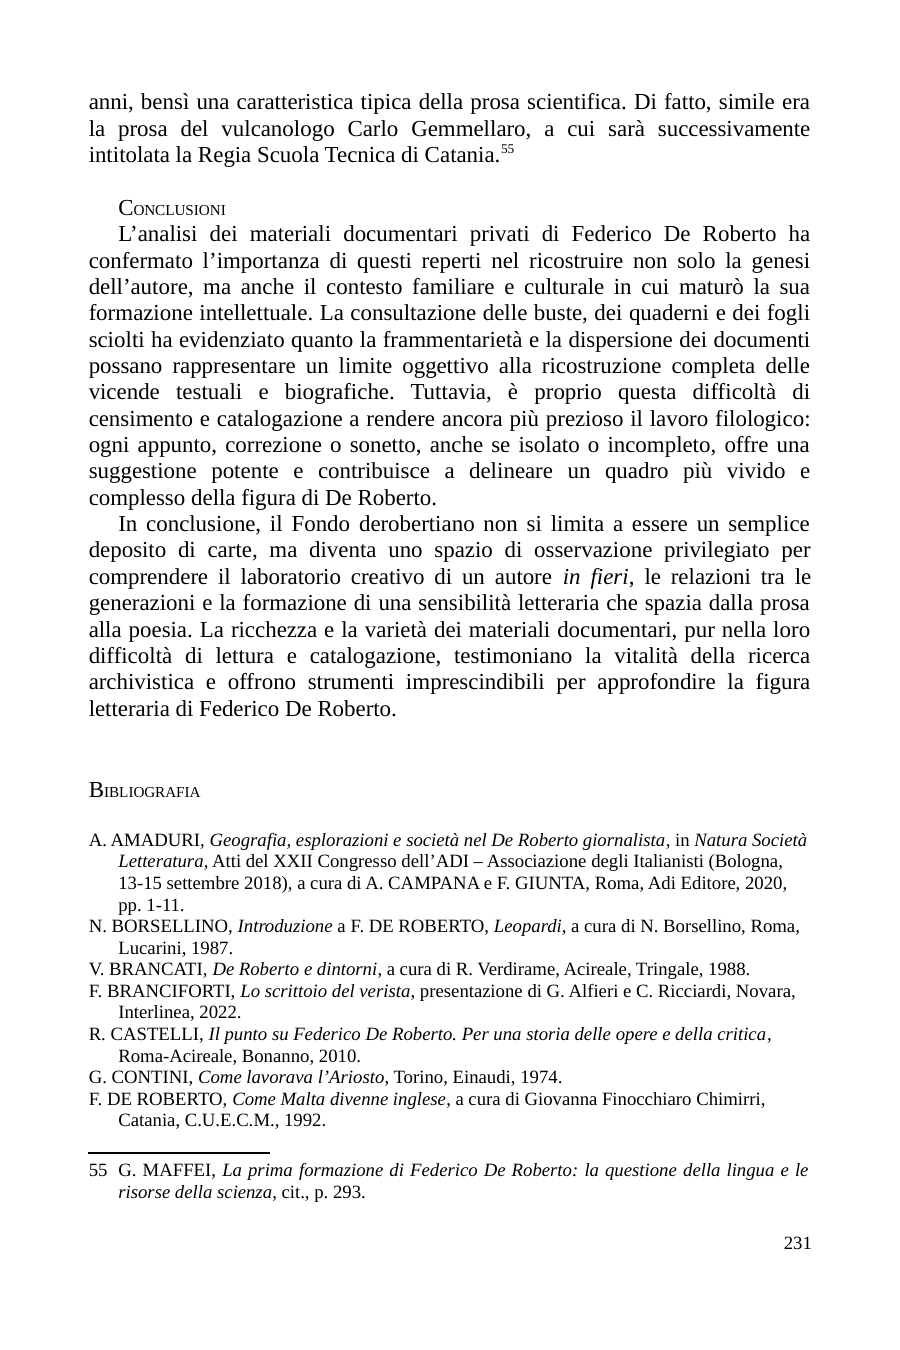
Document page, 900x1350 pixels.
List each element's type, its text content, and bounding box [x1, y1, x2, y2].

text V. BRANCATI, De Roberto e dintorni, a cura di R. Verdirame, Acireale, Tringale, 1988. [88, 958, 811, 980]
text R. CASTELLI, Il punto su Federico De Roberto. Per una storia delle opere e della critica, Roma-Acireale, Bonanno, 2010. [88, 1023, 811, 1066]
text L’analisi dei materiali documentari privati di Federico De Roberto ha confermato l’importanza di questi reperti nel ricostruire non solo la genesi dell’autore, ma anche il contesto familiare e culturale in cui maturò la sua formazione intellettuale. La consultazione delle buste, dei quaderni e dei fogli sciolti ha evidenziato quanto la frammentarietà e la dispersione dei documenti possano rappresentare un limite oggettivo alla ricostruzione completa delle vicende testuali e biografiche. Tuttavia, è proprio questa difficoltà di censimento e catalogazione a rendere ancora più prezioso il lavoro filologico: ogni appunto, correzione o sonetto, anche se isolato o incompleto, offre una suggestione potente e contribuisce a delineare un quadro più vivido e complesso della figura di De Roberto. [88, 220, 811, 510]
text F. BRANCIFORTI, Lo scrittoio del verista, presentazione di G. Alfieri e C. Ricciardi, Novara, Interlinea, 2022. [88, 980, 811, 1023]
text A. AMADURI, Geografia, esplorazioni e società nel De Roberto giornalista, in Natura Società Letteratura, Atti del XXII Congresso dell’ADI – Associazione degli Italianisti (Bologna, 13-15 settembre 2018), a cura di A. CAMPANA e F. GIUNTA, Roma, Adi Editore, 2020, pp. 1-11. [88, 829, 811, 915]
text G. MAFFEI, La prima formazione di Federico De Roberto: la questione della lingua e le risorse della scienza, cit., p. 293. [88, 1159, 811, 1202]
text F. DE ROBERTO, Come Malta divenne inglese, a cura di Giovanna Finocchiaro Chimirri, Catania, C.U.E.C.M., 1992. [88, 1088, 811, 1131]
text In conclusione, il Fondo derobertiano non si limita a essere un semplice deposito di carte, ma diventa uno spazio di osservazione privilegiato per comprendere il laboratorio creativo di un autore in fieri, le relazioni tra le generazioni e la formazione di una sensibilità letteraria che spazia dalla prosa alla poesia. La ricchezza e la varietà dei materiali documentari, pur nella loro difficoltà di lettura e catalogazione, testimoniano la vitalità della ricerca archivistica e offrono strumenti imprescindibili per approfondire la figura letteraria di Federico De Roberto. [88, 510, 811, 721]
text G. CONTINI, Come lavorava l’Ariosto, Torino, Einaudi, 1974. [88, 1066, 811, 1088]
text Conclusioni [88, 194, 811, 220]
text Bibliografia [88, 776, 811, 802]
text anni, bensì una caratteristica tipica della prosa scientifica. Di fatto, simile era la prosa del vulcanologo Carlo Gemmellaro, a cui sarà successivamente intitolata la Regia Scuola Tecnica di Catania. [88, 88, 811, 168]
text N. BORSELLINO, Introduzione a F. DE ROBERTO, Leopardi, a cura di N. Borsellino, Roma, Lucarini, 1987. [88, 915, 811, 958]
